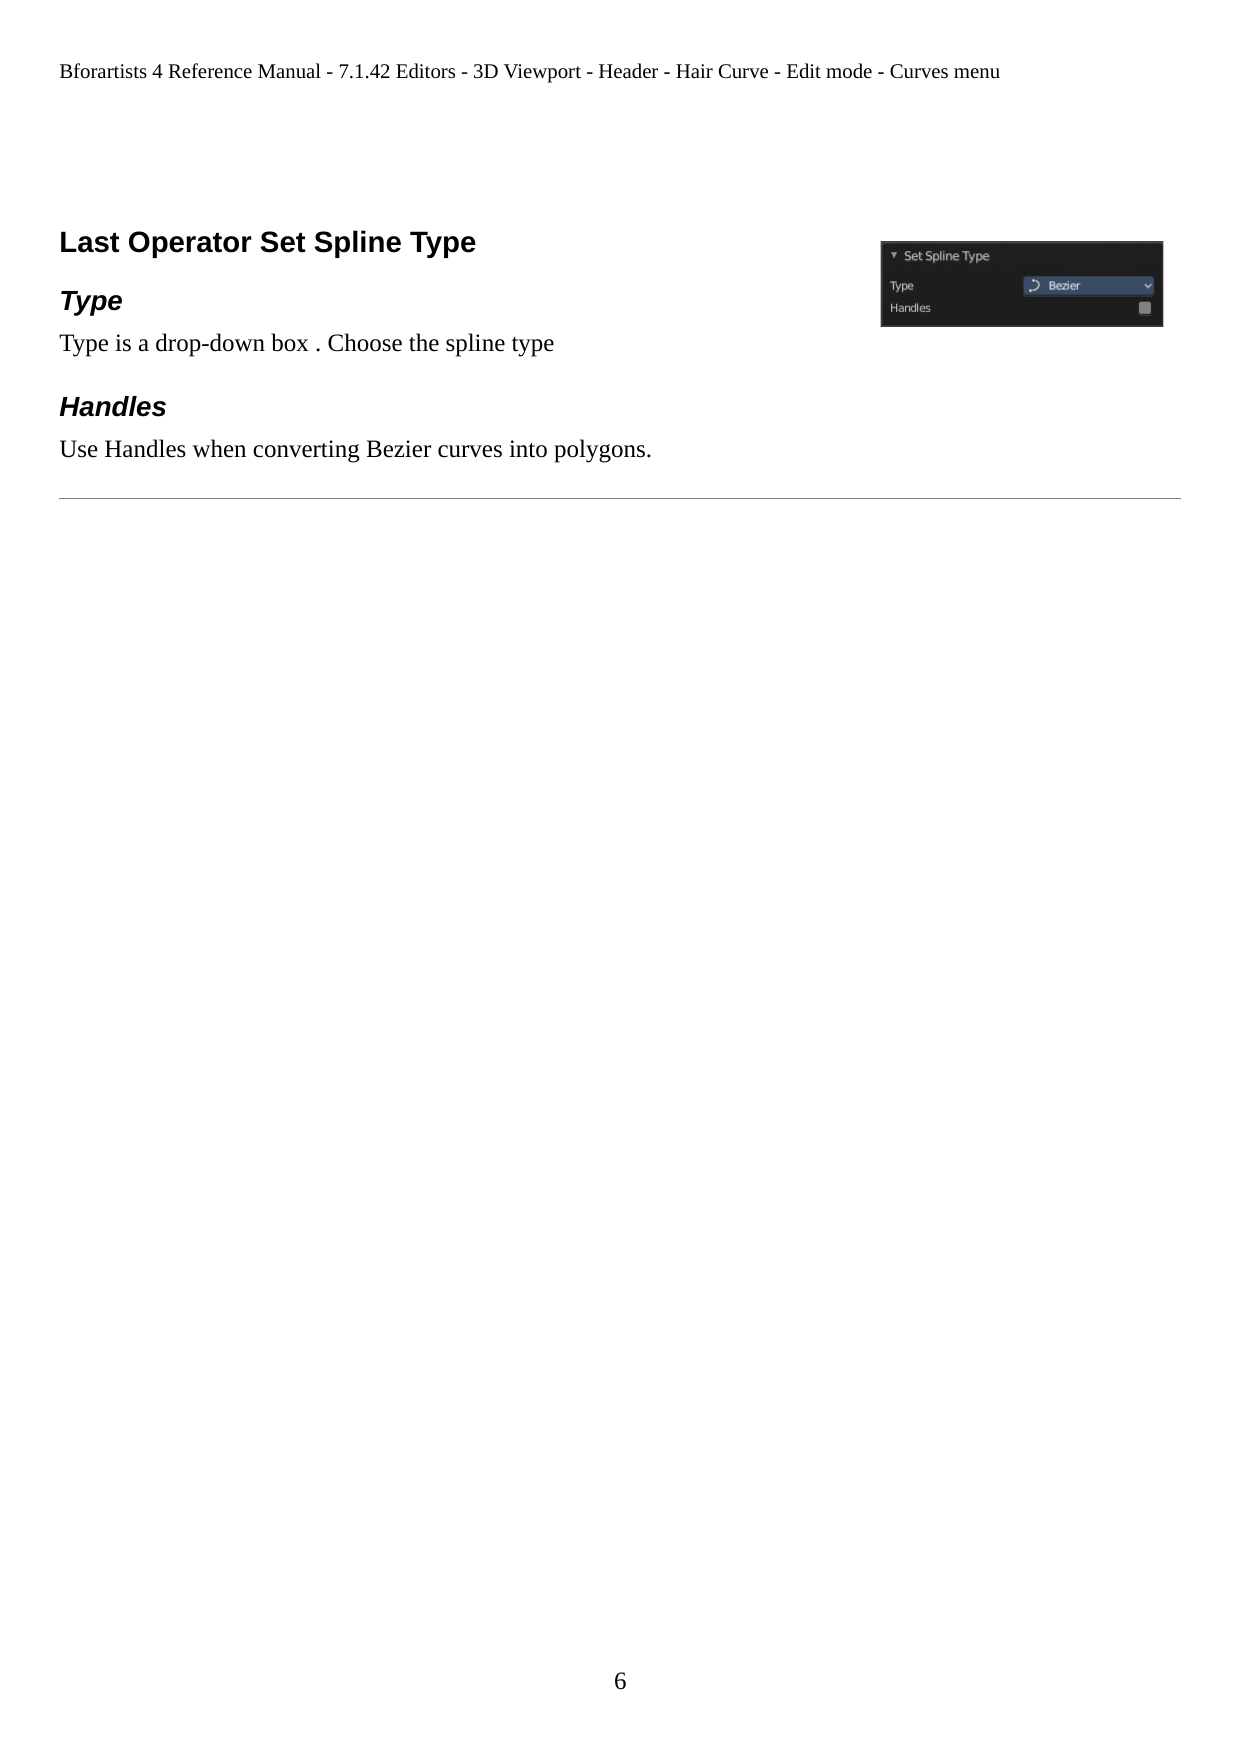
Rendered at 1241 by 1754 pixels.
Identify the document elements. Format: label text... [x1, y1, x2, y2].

text Type is a drop-down box . Choose the spline type [59, 328, 1181, 357]
subtitle Last Operator Set Spline Type [59, 225, 1181, 259]
text Use Handles when converting Bezier curves into polygons. [59, 434, 1181, 463]
subtitle Handles [59, 390, 1181, 422]
picture [880, 241, 1164, 327]
subtitle Type [59, 284, 880, 316]
subtitle [1164, 284, 1181, 316]
